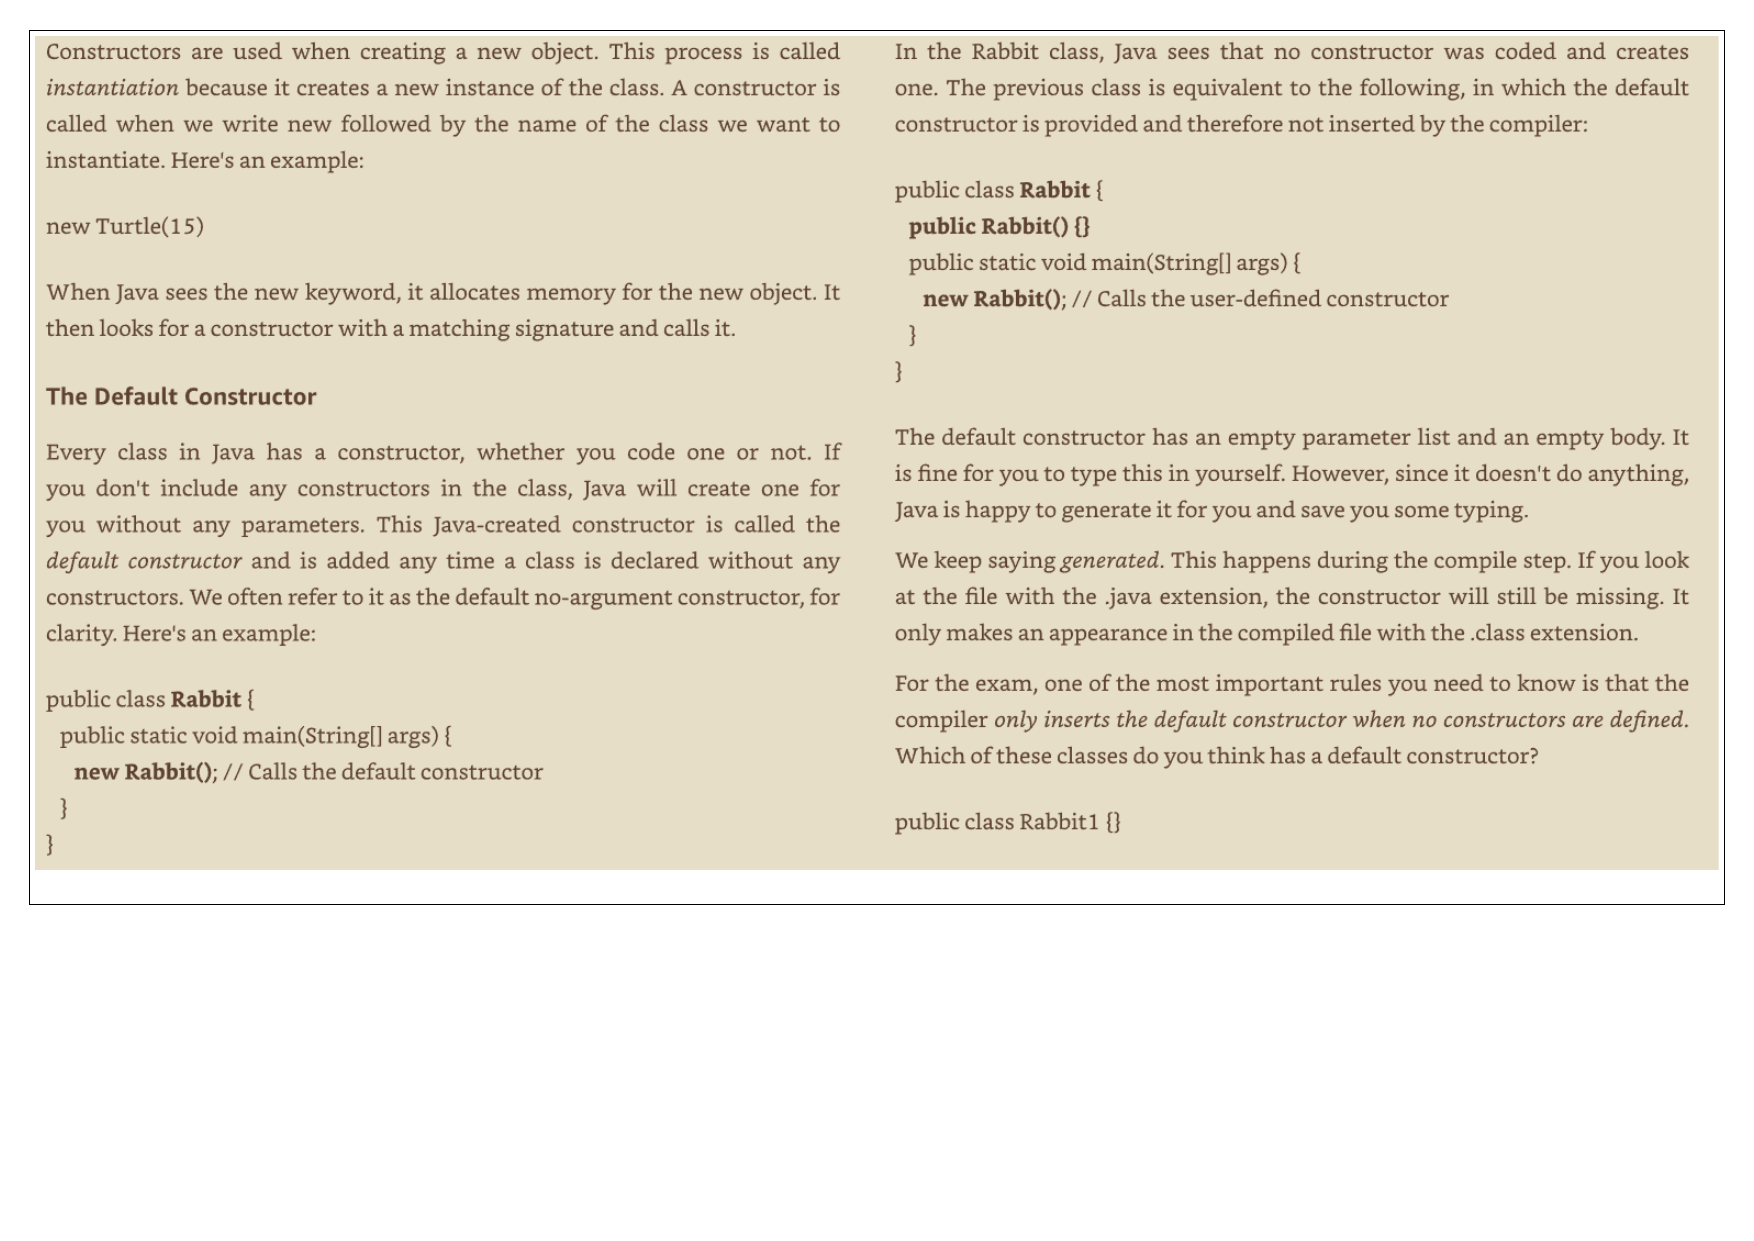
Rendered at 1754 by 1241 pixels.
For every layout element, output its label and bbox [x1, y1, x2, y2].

table_cell [30, 31, 1724, 904]
picture [35, 36, 1719, 870]
